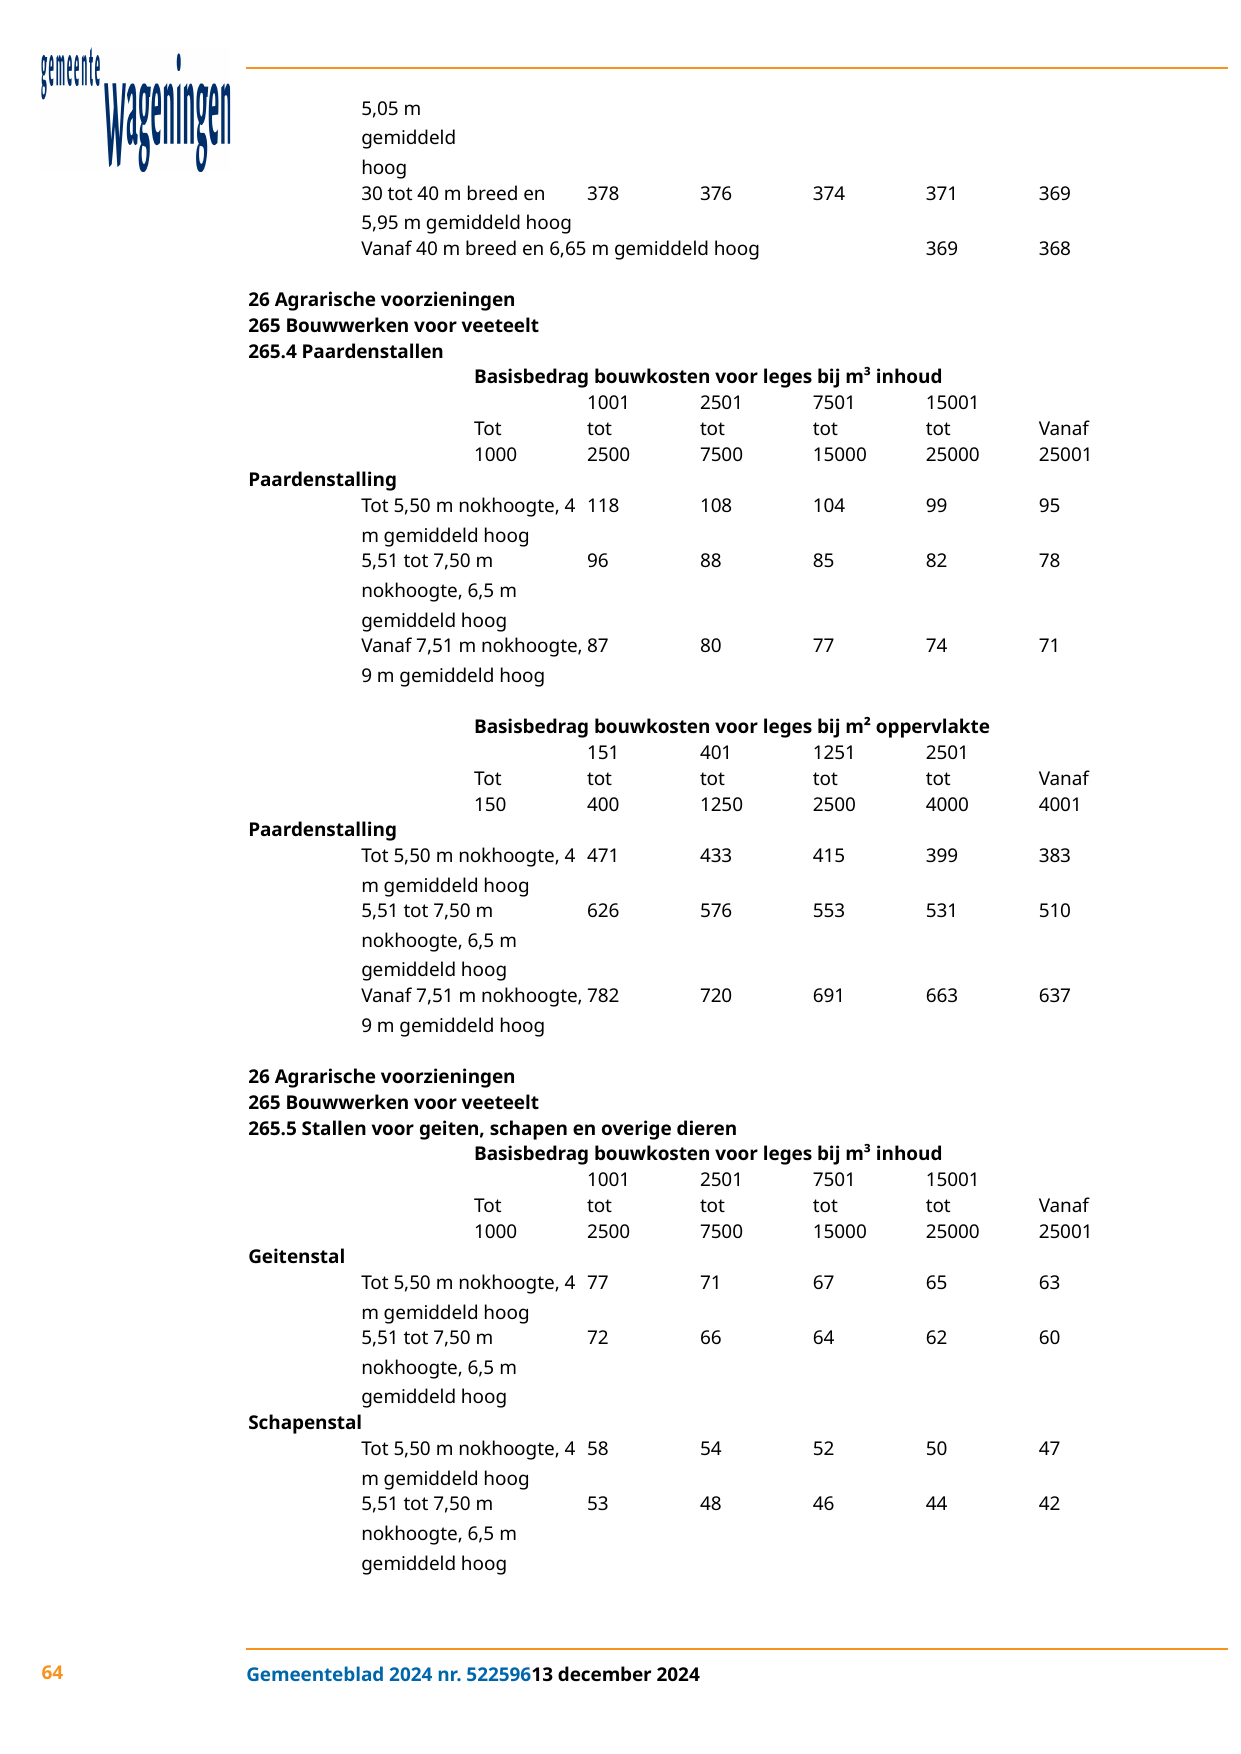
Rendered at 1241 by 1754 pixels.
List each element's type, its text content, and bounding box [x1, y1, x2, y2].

table_cell 2500 [587, 1218, 700, 1243]
table_cell 26 Agrarische voorzieningen [248, 1064, 587, 1089]
table_cell Vanaf [1039, 415, 1152, 441]
table_cell [248, 389, 361, 415]
table_cell [248, 1166, 361, 1192]
table_cell 637 [1039, 983, 1152, 1038]
table_cell [813, 467, 926, 492]
table_cell 66 [700, 1325, 813, 1409]
table_cell Tot [474, 765, 587, 791]
table_cell 47 [1039, 1435, 1152, 1491]
table_cell [1039, 688, 1152, 713]
table_cell 26 Agrarische voorzieningen [248, 286, 587, 312]
table_cell Vanaf 40 m breed en 6,65 m gemiddeld hoog [361, 235, 926, 261]
table_cell 60 [1039, 1325, 1152, 1409]
table_cell 53 [587, 1491, 700, 1575]
table_cell [361, 364, 474, 389]
table_cell 82 [926, 548, 1038, 632]
table_cell 85 [813, 548, 926, 632]
table_cell 48 [700, 1491, 813, 1575]
table_cell [700, 1410, 813, 1435]
table_cell [248, 1141, 361, 1166]
table_cell 782 [587, 983, 700, 1038]
table_cell [700, 1089, 813, 1115]
table_cell 7501 [813, 389, 926, 415]
table_cell [248, 688, 361, 713]
table_cell [813, 261, 926, 286]
table_cell 371 [926, 180, 1038, 235]
table_cell 4000 [926, 791, 1038, 816]
table_cell 58 [587, 1435, 700, 1491]
table_cell 5,51 tot 7,50 m nokhoogte, 6,5 m gemiddeld hoog [361, 1491, 587, 1575]
table_cell 25000 [926, 1218, 1038, 1243]
table_cell [361, 1141, 474, 1166]
table_cell [248, 180, 361, 235]
table_cell [474, 261, 587, 286]
table_cell [1039, 1115, 1152, 1141]
table_cell 1000 [474, 1218, 587, 1243]
table_cell [926, 1410, 1038, 1435]
table_cell 1250 [700, 791, 813, 816]
picture [41, 47, 231, 172]
table_cell 265 Bouwwerken voor veeteelt [248, 312, 700, 338]
table_cell [926, 688, 1038, 713]
table_cell 531 [926, 898, 1038, 982]
table_cell tot [813, 415, 926, 441]
table_cell [361, 714, 474, 739]
table_cell [700, 1575, 813, 1601]
table_cell [1039, 816, 1152, 842]
table_cell [248, 1575, 361, 1601]
table_cell [474, 95, 587, 180]
table_cell 1001 [587, 1166, 700, 1192]
table_cell [1039, 1064, 1152, 1089]
table_cell [248, 1269, 361, 1324]
table_cell [587, 1575, 700, 1601]
table_cell Tot 5,50 m nokhoogte, 4 m gemiddeld hoog [361, 492, 587, 548]
table_cell 71 [1039, 633, 1152, 688]
table_cell 5,51 tot 7,50 m nokhoogte, 6,5 m gemiddeld hoog [361, 1325, 587, 1409]
table_cell [926, 95, 1038, 180]
table_cell 2501 [926, 739, 1038, 765]
table_cell 399 [926, 842, 1038, 897]
table_cell Schapenstal [248, 1410, 474, 1435]
table_cell 400 [587, 791, 700, 816]
table_cell tot [587, 765, 700, 791]
table_cell [474, 1575, 587, 1601]
table_cell [813, 1064, 926, 1089]
table_cell [700, 688, 813, 713]
table_cell 5,05 m gemiddeld hoog [361, 95, 474, 180]
table_cell [248, 1435, 361, 1491]
table_cell 553 [813, 898, 926, 982]
table_cell 265 Bouwwerken voor veeteelt [248, 1089, 700, 1115]
table_cell 720 [700, 983, 813, 1038]
table_cell 99 [926, 492, 1038, 548]
table_cell 626 [587, 898, 700, 982]
table_cell 25001 [1039, 441, 1152, 467]
table_cell [248, 1218, 361, 1243]
table_cell [926, 312, 1038, 338]
table_cell 151 [587, 739, 700, 765]
table_cell 42 [1039, 1491, 1152, 1575]
table_cell [813, 1038, 926, 1063]
table_cell [361, 415, 474, 441]
table_cell [248, 1038, 361, 1063]
table_cell 64 [813, 1325, 926, 1409]
table_cell 50 [926, 1435, 1038, 1491]
table_cell [474, 1410, 587, 1435]
table_cell Tot 5,50 m nokhoogte, 4 m gemiddeld hoog [361, 842, 587, 897]
table_cell [926, 286, 1038, 312]
table_cell tot [926, 415, 1038, 441]
table_cell [248, 791, 361, 816]
table_cell [587, 286, 700, 312]
table_cell 71 [700, 1269, 813, 1324]
table_cell Vanaf [1039, 765, 1152, 791]
table_cell [813, 1244, 926, 1269]
table_cell tot [926, 1192, 1038, 1218]
table_cell [1039, 1038, 1152, 1063]
table_cell [361, 1575, 474, 1601]
table_cell 77 [587, 1269, 700, 1324]
table_cell [926, 1575, 1038, 1601]
table_cell 67 [813, 1269, 926, 1324]
table_cell tot [700, 415, 813, 441]
table_cell [813, 1410, 926, 1435]
table_cell 2500 [587, 441, 700, 467]
table_cell [587, 1038, 700, 1063]
table_cell [813, 95, 926, 180]
table_cell 118 [587, 492, 700, 548]
table_cell Tot 5,50 m nokhoogte, 4 m gemiddeld hoog [361, 1435, 587, 1491]
table_cell [248, 95, 361, 180]
table_cell [474, 688, 587, 713]
table_cell [361, 441, 474, 467]
table_cell [361, 791, 474, 816]
table_cell [926, 261, 1038, 286]
table_cell [248, 1491, 361, 1575]
table_cell 4001 [1039, 791, 1152, 816]
table_cell [587, 1244, 700, 1269]
table_cell [587, 338, 700, 364]
table_cell [813, 688, 926, 713]
table_cell 265.4 Paardenstallen [248, 338, 587, 364]
table_cell 15001 [926, 1166, 1038, 1192]
table_cell Basisbedrag bouwkosten voor leges bij m² oppervlakte [474, 714, 1152, 739]
table_cell 663 [926, 983, 1038, 1038]
table_cell 2500 [813, 791, 926, 816]
table_cell Basisbedrag bouwkosten voor leges bij m³ inhoud [474, 1141, 1038, 1166]
table_cell [700, 1038, 813, 1063]
table_cell [1039, 312, 1152, 338]
table_cell [926, 1115, 1038, 1141]
table_cell [248, 714, 361, 739]
table_cell 78 [1039, 548, 1152, 632]
table_cell [700, 467, 813, 492]
table_cell tot [926, 765, 1038, 791]
table_cell [587, 816, 700, 842]
table_cell [248, 235, 361, 261]
table_cell [813, 338, 926, 364]
table_cell [813, 1575, 926, 1601]
table_cell 25001 [1039, 1218, 1152, 1243]
table_cell [361, 261, 474, 286]
table_cell 25000 [926, 441, 1038, 467]
table_cell [700, 816, 813, 842]
table_cell [248, 983, 361, 1038]
table_cell [1039, 1141, 1152, 1166]
table_cell [926, 1038, 1038, 1063]
table_cell [1039, 1410, 1152, 1435]
table_cell Tot [474, 415, 587, 441]
table_cell [248, 633, 361, 688]
table_cell [700, 338, 813, 364]
table_cell [1039, 364, 1152, 389]
table_cell [700, 1064, 813, 1089]
table_cell [587, 95, 700, 180]
table_cell [926, 338, 1038, 364]
table_cell 7500 [700, 441, 813, 467]
table_cell [361, 765, 474, 791]
table_cell 150 [474, 791, 587, 816]
table_cell [587, 1410, 700, 1435]
table_cell 96 [587, 548, 700, 632]
table_cell [248, 441, 361, 467]
table_cell [813, 286, 926, 312]
table_cell 5,51 tot 7,50 m nokhoogte, 6,5 m gemiddeld hoog [361, 898, 587, 982]
table_cell [1039, 338, 1152, 364]
table_cell [474, 1166, 587, 1192]
table_cell 368 [1039, 235, 1152, 261]
table_cell [1039, 261, 1152, 286]
table_cell 54 [700, 1435, 813, 1491]
table_cell 471 [587, 842, 700, 897]
table_cell 52 [813, 1435, 926, 1491]
table_cell 369 [926, 235, 1038, 261]
table_cell Basisbedrag bouwkosten voor leges bij m³ inhoud [474, 364, 1038, 389]
table_cell [248, 842, 361, 897]
table_cell 383 [1039, 842, 1152, 897]
table_cell [248, 415, 361, 441]
table_cell 88 [700, 548, 813, 632]
table_cell 2501 [700, 389, 813, 415]
table_cell 95 [1039, 492, 1152, 548]
table_cell [474, 1038, 587, 1063]
table_cell [1039, 389, 1152, 415]
table_cell 80 [700, 633, 813, 688]
table_cell 265.5 Stallen voor geiten, schapen en overige dieren [248, 1115, 926, 1141]
table_cell Vanaf [1039, 1192, 1152, 1218]
table_cell 401 [700, 739, 813, 765]
table_cell 15000 [813, 441, 926, 467]
table_cell 374 [813, 180, 926, 235]
table_cell 2501 [700, 1166, 813, 1192]
table_cell [813, 312, 926, 338]
table_cell 63 [1039, 1269, 1152, 1324]
table_cell [361, 688, 474, 713]
table_cell 7500 [700, 1218, 813, 1243]
table_cell [248, 364, 361, 389]
table_cell [1039, 1575, 1152, 1601]
table_cell tot [813, 765, 926, 791]
table_cell 1251 [813, 739, 926, 765]
table_cell 108 [700, 492, 813, 548]
table_cell [700, 261, 813, 286]
table_cell 1000 [474, 441, 587, 467]
table_cell [474, 816, 587, 842]
table_cell [700, 286, 813, 312]
table_cell 104 [813, 492, 926, 548]
table_cell [587, 467, 700, 492]
table_cell 376 [700, 180, 813, 235]
table_cell 576 [700, 898, 813, 982]
table_cell [248, 548, 361, 632]
table_cell [248, 739, 361, 765]
table_cell [361, 389, 474, 415]
table_cell [926, 816, 1038, 842]
table_cell [813, 1089, 926, 1115]
table_cell [361, 1218, 474, 1243]
table_cell [1039, 1089, 1152, 1115]
table_cell [587, 1064, 700, 1089]
table_cell 415 [813, 842, 926, 897]
table_cell [248, 1192, 361, 1218]
table_cell [474, 1244, 587, 1269]
table_cell [474, 467, 587, 492]
table_cell [1039, 1244, 1152, 1269]
table_cell 72 [587, 1325, 700, 1409]
table_cell Geitenstal [248, 1244, 474, 1269]
table_cell [926, 1064, 1038, 1089]
table_cell [587, 261, 700, 286]
table_cell 87 [587, 633, 700, 688]
table_cell tot [813, 1192, 926, 1218]
table_cell [248, 765, 361, 791]
table_cell Vanaf 7,51 m nokhoogte, 9 m gemiddeld hoog [361, 633, 587, 688]
table_cell [700, 312, 813, 338]
table_cell 7501 [813, 1166, 926, 1192]
table_cell 1001 [587, 389, 700, 415]
table_cell [926, 1089, 1038, 1115]
table_cell [248, 492, 361, 548]
table_cell [361, 739, 474, 765]
table_cell [700, 95, 813, 180]
table_cell Paardenstalling [248, 816, 474, 842]
table_cell tot [700, 765, 813, 791]
table_cell Vanaf 7,51 m nokhoogte, 9 m gemiddeld hoog [361, 983, 587, 1038]
table_cell 378 [587, 180, 700, 235]
table_cell 74 [926, 633, 1038, 688]
table_cell tot [700, 1192, 813, 1218]
table_cell [248, 261, 361, 286]
table_cell [1039, 739, 1152, 765]
table_cell 433 [700, 842, 813, 897]
table_cell tot [587, 415, 700, 441]
table_cell [361, 1192, 474, 1218]
table_cell Tot 5,50 m nokhoogte, 4 m gemiddeld hoog [361, 1269, 587, 1324]
table_cell 369 [1039, 180, 1152, 235]
table_cell 510 [1039, 898, 1152, 982]
table_cell 691 [813, 983, 926, 1038]
table_cell [1039, 1166, 1152, 1192]
table_cell [1039, 286, 1152, 312]
table_cell [926, 1244, 1038, 1269]
table_cell [1039, 467, 1152, 492]
table_cell Paardenstalling [248, 467, 474, 492]
table_cell 44 [926, 1491, 1038, 1575]
table_cell [926, 467, 1038, 492]
table_cell [474, 739, 587, 765]
table_cell 77 [813, 633, 926, 688]
table_cell [1039, 95, 1152, 180]
table_cell [474, 389, 587, 415]
table_cell 46 [813, 1491, 926, 1575]
table_cell [248, 1325, 361, 1409]
table_cell Tot [474, 1192, 587, 1218]
table_cell 15001 [926, 389, 1038, 415]
table_cell 62 [926, 1325, 1038, 1409]
table_cell tot [587, 1192, 700, 1218]
table_cell 65 [926, 1269, 1038, 1324]
table_cell [813, 816, 926, 842]
table_cell [361, 1166, 474, 1192]
table_cell [248, 898, 361, 982]
table_cell 30 tot 40 m breed en 5,95 m gemiddeld hoog [361, 180, 587, 235]
table_cell 15000 [813, 1218, 926, 1243]
table_cell [587, 688, 700, 713]
table_cell [700, 1244, 813, 1269]
table_cell 5,51 tot 7,50 m nokhoogte, 6,5 m gemiddeld hoog [361, 548, 587, 632]
table_cell [361, 1038, 474, 1063]
